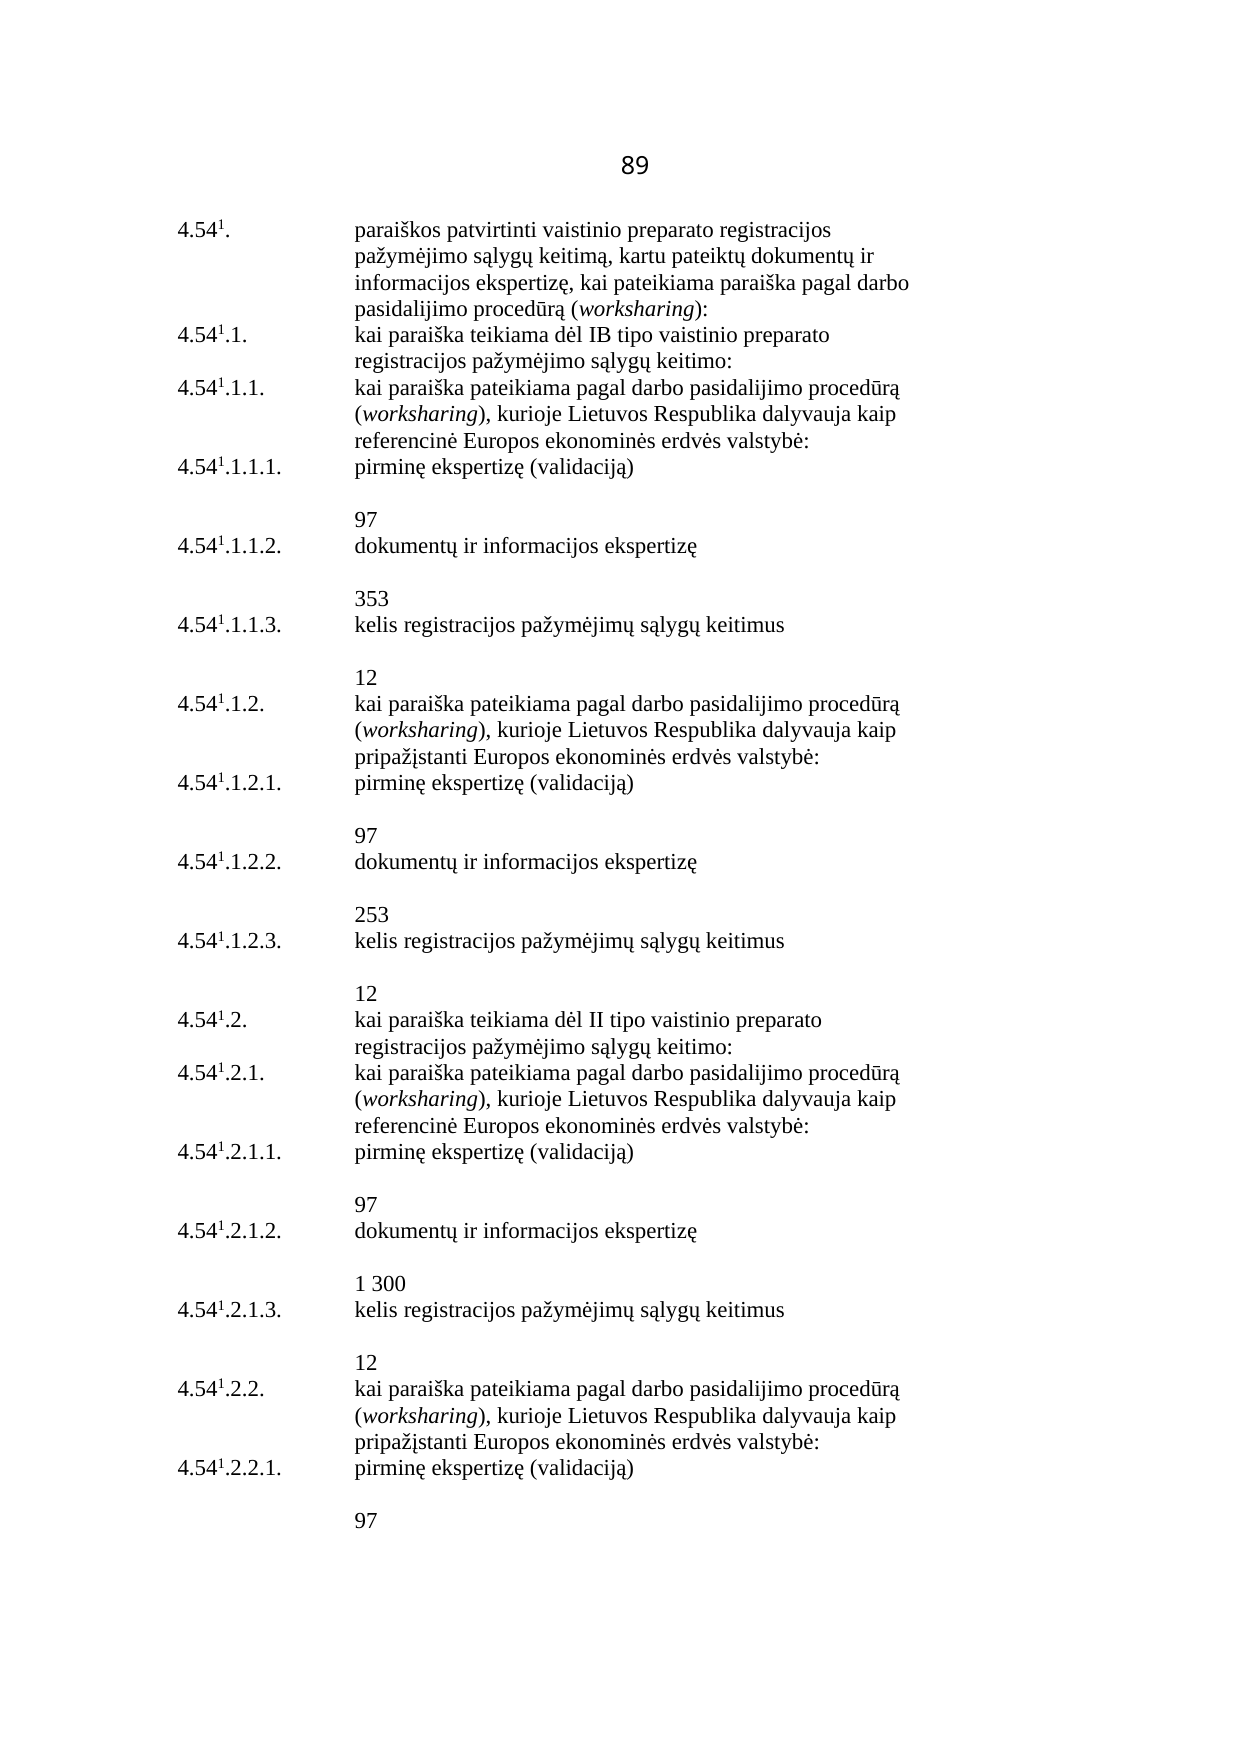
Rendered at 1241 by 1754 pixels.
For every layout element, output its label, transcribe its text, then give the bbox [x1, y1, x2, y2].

text referencinė Europos ekonominės erdvės valstybė: [354, 427, 945, 453]
text 4.541.2.1.3. kelis registracijos pažymėjimų sąlygų keitimus 12 [177, 1296, 945, 1375]
text 4.541.2.2. kai paraiška pateikiama pagal darbo pasidalijimo procedūrą [177, 1375, 945, 1402]
text 4.541.1.2. kai paraiška pateikiama pagal darbo pasidalijimo procedūrą [177, 690, 945, 717]
text referencinė Europos ekonominės erdvės valstybė: [354, 1112, 945, 1138]
text registracijos pažymėjimo sąlygų keitimo: [354, 348, 945, 374]
text pripažįstanti Europos ekonominės erdvės valstybė: [354, 743, 945, 769]
text 4.541.1.2.2. dokumentų ir informacijos ekspertizę 253 [177, 848, 945, 927]
text 4.541.1.1.1. pirminę ekspertizę (validaciją) 97 [177, 453, 945, 532]
text informacijos ekspertizę, kai pateikiama paraiška pagal darbo [354, 268, 945, 295]
text pasidalijimo procedūrą (worksharing): [354, 295, 945, 321]
text 4.541.1.2.1. pirminę ekspertizę (validaciją) 97 [177, 769, 945, 848]
text 4.541.1.2.3. kelis registracijos pažymėjimų sąlygų keitimus 12 [177, 927, 945, 1006]
text (worksharing), kurioje Lietuvos Respublika dalyvauja kaip [354, 400, 945, 427]
text (worksharing), kurioje Lietuvos Respublika dalyvauja kaip [354, 717, 945, 743]
text 4.541.1.1.2. dokumentų ir informacijos ekspertizę 353 [177, 532, 945, 611]
text 4.541.1. kai paraiška teikiama dėl IB tipo vaistinio preparato [177, 321, 945, 348]
text 4.541.2.1. kai paraiška pateikiama pagal darbo pasidalijimo procedūrą [177, 1059, 945, 1086]
text 4.541.2. kai paraiška teikiama dėl II tipo vaistinio preparato [177, 1006, 945, 1033]
text (worksharing), kurioje Lietuvos Respublika dalyvauja kaip [354, 1402, 945, 1428]
text pripažįstanti Europos ekonominės erdvės valstybė: [354, 1428, 945, 1454]
text 4.541. paraiškos patvirtinti vaistinio preparato registracijos [177, 216, 945, 242]
text (worksharing), kurioje Lietuvos Respublika dalyvauja kaip [354, 1086, 945, 1112]
text 4.541.1.1. kai paraiška pateikiama pagal darbo pasidalijimo procedūrą [177, 374, 945, 400]
text 4.541.2.1.2. dokumentų ir informacijos ekspertizę 1 300 [177, 1217, 945, 1296]
text 4.541.2.1.1. pirminę ekspertizę (validaciją) 97 [177, 1138, 945, 1217]
text registracijos pažymėjimo sąlygų keitimo: [354, 1033, 945, 1059]
text 4.541.1.1.3. kelis registracijos pažymėjimų sąlygų keitimus 12 [177, 611, 945, 690]
text 4.541.2.2.1. pirminę ekspertizę (validaciją) 97 [177, 1454, 945, 1533]
text pažymėjimo sąlygų keitimą, kartu pateiktų dokumentų ir [354, 242, 945, 268]
